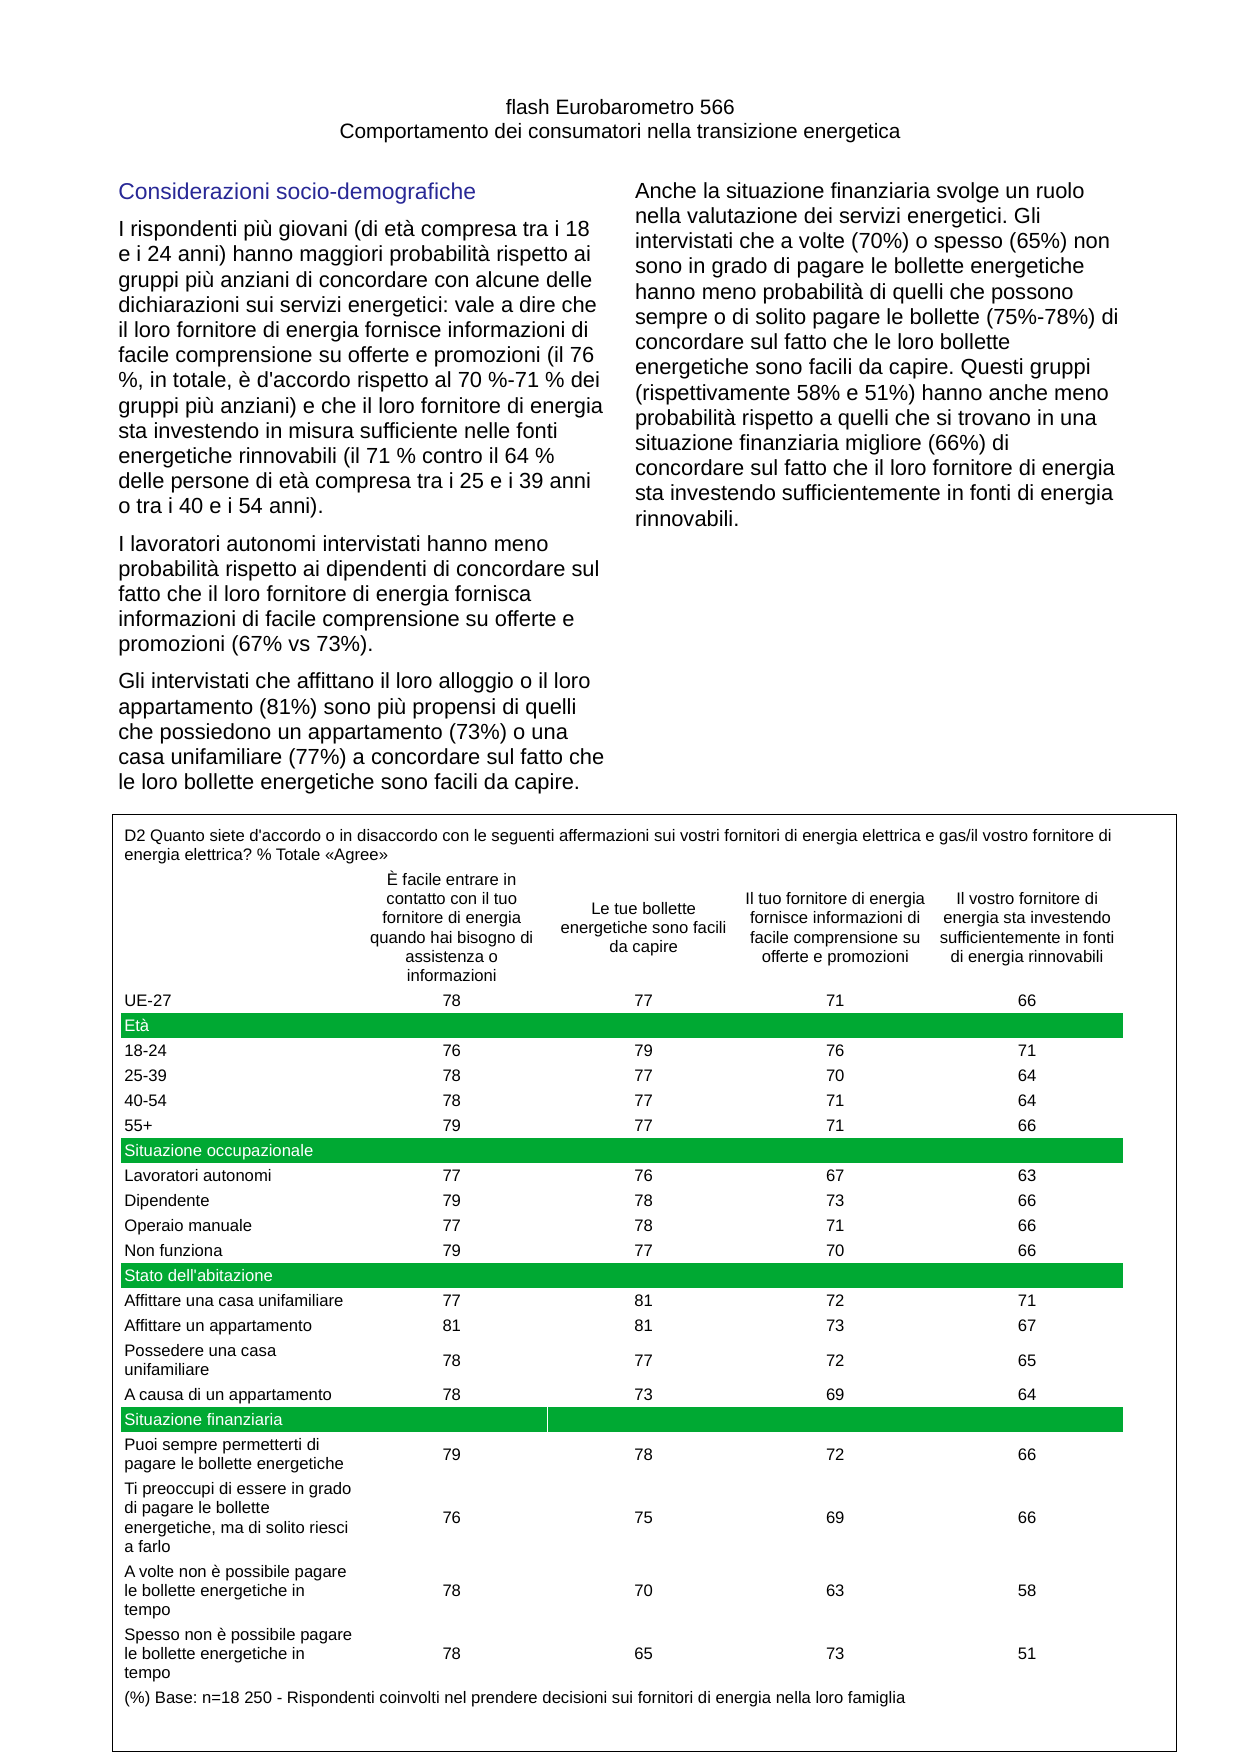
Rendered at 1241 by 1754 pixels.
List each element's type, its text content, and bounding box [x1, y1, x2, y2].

table_cell 51 [931, 1622, 1123, 1685]
table_cell A volte non è possibile pagare le bollette energetiche in tempo [121, 1559, 356, 1622]
table_cell Spesso non è possibile pagare le bollette energetiche in tempo [121, 1622, 356, 1685]
table_cell (%) Base: n=18 250 - Rispondenti coinvolti nel prendere decisioni sui fornitori di energia nella loro famiglia [121, 1685, 1123, 1710]
text I lavoratori autonomi intervistati hanno meno probabilità rispetto ai dipendenti di concordare sul fatto che il loro fornitore di energia fornisca informazioni di facile comprensione su offerte e promozioni (67% vs 73%). [118, 530, 605, 656]
table_cell 66 [931, 1476, 1123, 1559]
table_cell Lavoratori autonomi [121, 1163, 356, 1188]
table_cell 79 [356, 1432, 547, 1476]
table_cell 81 [548, 1288, 739, 1313]
text Considerazioni socio-demografiche [118, 178, 605, 204]
table_cell 71 [931, 1038, 1123, 1063]
table_cell 25-39 [121, 1063, 356, 1088]
table_cell 66 [931, 1238, 1123, 1263]
table_cell 18-24 [121, 1038, 356, 1063]
table_cell Operaio manuale [121, 1213, 356, 1238]
table_cell 78 [356, 988, 547, 1013]
table_cell 65 [931, 1338, 1123, 1382]
table_cell 55+ [121, 1113, 356, 1138]
table_cell 78 [548, 1213, 739, 1238]
table_cell 78 [548, 1432, 739, 1476]
text Anche la situazione finanziaria svolge un ruolo nella valutazione dei servizi energetici. Gli intervistati che a volte (70%) o spesso (65%) non sono in grado di pagare le bollette energetiche hanno meno probabilità di quelli che possono sempre o di solito pagare le bollette (75%-78%) di concordare sul fatto che le loro bollette energetiche sono facili da capire. Questi gruppi (rispettivamente 58% e 51%) hanno anche meno probabilità rispetto a quelli che si trovano in una situazione finanziaria migliore (66%) di concordare sul fatto che il loro fornitore di energia sta investendo sufficientemente in fonti di energia rinnovabili. [635, 178, 1122, 531]
table_cell [931, 1407, 1123, 1432]
table_cell 58 [931, 1559, 1123, 1622]
table_cell 69 [739, 1476, 931, 1559]
table_cell 76 [356, 1476, 547, 1559]
table_cell 77 [356, 1288, 547, 1313]
table_cell Possedere una casa unifamiliare [121, 1338, 356, 1382]
table_cell 66 [931, 988, 1123, 1013]
table_cell [739, 1407, 931, 1432]
table_cell 77 [548, 988, 739, 1013]
table_cell Età [121, 1013, 1123, 1038]
table_cell [548, 1407, 739, 1432]
table_cell 67 [931, 1313, 1123, 1338]
table_cell 71 [739, 1113, 931, 1138]
table_cell 72 [739, 1288, 931, 1313]
table_cell 63 [739, 1559, 931, 1622]
table_cell Il vostro fornitore di energia sta investendo sufficientemente in fonti di energia rinnovabili [931, 867, 1123, 988]
table_cell È facile entrare in contatto con il tuo fornitore di energia quando hai bisogno di assistenza o informazioni [356, 867, 547, 988]
table_cell 71 [931, 1288, 1123, 1313]
table_cell 76 [739, 1038, 931, 1063]
table_cell 78 [356, 1338, 547, 1382]
table_cell 73 [739, 1188, 931, 1213]
table_cell 66 [931, 1213, 1123, 1238]
table_cell 75 [548, 1476, 739, 1559]
table_cell Situazione finanziaria [121, 1407, 356, 1432]
table_cell 77 [548, 1238, 739, 1263]
table_cell [121, 867, 356, 988]
table_header D2 Quanto siete d'accordo o in disaccordo con le seguenti affermazioni sui vostri fornitori di energia elettrica e gas/il vostro fornitore di energia elettrica? % Totale «Agree» [121, 823, 1123, 867]
table_cell 66 [931, 1432, 1123, 1476]
table_cell 77 [548, 1088, 739, 1113]
table_cell 67 [739, 1163, 931, 1188]
table_cell 78 [356, 1088, 547, 1113]
table_cell 77 [356, 1213, 547, 1238]
table_cell 79 [356, 1188, 547, 1213]
table_cell 71 [739, 1213, 931, 1238]
table_cell 65 [548, 1622, 739, 1685]
table_cell [356, 1407, 547, 1432]
table_cell A causa di un appartamento [121, 1382, 356, 1407]
table_cell 81 [356, 1313, 547, 1338]
text Gli intervistati che affittano il loro alloggio o il loro appartamento (81%) sono più propensi di quelli che possiedono un appartamento (73%) o una casa unifamiliare (77%) a concordare sul fatto che le loro bollette energetiche sono facili da capire. [118, 668, 605, 794]
table_cell Dipendente [121, 1188, 356, 1213]
table_cell 78 [356, 1063, 547, 1088]
table_cell 76 [356, 1038, 547, 1063]
table_cell 76 [548, 1163, 739, 1188]
table_cell 81 [548, 1313, 739, 1338]
table_cell 77 [356, 1163, 547, 1188]
table_cell 79 [548, 1038, 739, 1063]
table_cell 71 [739, 1088, 931, 1113]
table_cell 73 [739, 1622, 931, 1685]
table_cell 66 [931, 1188, 1123, 1213]
text I rispondenti più giovani (di età compresa tra i 18 e i 24 anni) hanno maggiori probabilità rispetto ai gruppi più anziani di concordare con alcune delle dichiarazioni sui servizi energetici: vale a dire che il loro fornitore di energia fornisce informazioni di facile comprensione su offerte e promozioni (il 76 %, in totale, è d'accordo rispetto al 70 %-71 % dei gruppi più anziani) e che il loro fornitore di energia sta investendo in misura sufficiente nelle fonti energetiche rinnovabili (il 71 % contro il 64 % delle persone di età compresa tra i 25 e i 39 anni o tra i 40 e i 54 anni). [118, 216, 605, 518]
table_cell Non funziona [121, 1238, 356, 1263]
table_cell 72 [739, 1432, 931, 1476]
table_cell 77 [548, 1113, 739, 1138]
table_cell 63 [931, 1163, 1123, 1188]
table_cell 78 [356, 1622, 547, 1685]
table_cell 70 [739, 1063, 931, 1088]
table_cell 78 [356, 1382, 547, 1407]
table_cell Il tuo fornitore di energia fornisce informazioni di facile comprensione su offerte e promozioni [739, 867, 931, 988]
table_cell 70 [548, 1559, 739, 1622]
table_cell 79 [356, 1113, 547, 1138]
text [113, 815, 1176, 1751]
table_cell Situazione occupazionale [121, 1138, 1123, 1163]
table_cell UE-27 [121, 988, 356, 1013]
table_cell 64 [931, 1382, 1123, 1407]
table_cell 66 [931, 1113, 1123, 1138]
table_cell 79 [356, 1238, 547, 1263]
table_cell Le tue bollette energetiche sono facili da capire [548, 867, 739, 988]
table_cell Stato dell'abitazione [121, 1263, 1123, 1288]
table_cell 77 [548, 1063, 739, 1088]
table_cell 64 [931, 1063, 1123, 1088]
table_cell 64 [931, 1088, 1123, 1113]
table_cell 40-54 [121, 1088, 356, 1113]
table_cell 77 [548, 1338, 739, 1382]
table_cell 73 [739, 1313, 931, 1338]
table_cell Affittare un appartamento [121, 1313, 356, 1338]
table_cell 72 [739, 1338, 931, 1382]
table_cell 78 [356, 1559, 547, 1622]
table_cell Puoi sempre permetterti di pagare le bollette energetiche [121, 1432, 356, 1476]
table_cell 73 [548, 1382, 739, 1407]
table_cell Affittare una casa unifamiliare [121, 1288, 356, 1313]
table_cell 78 [548, 1188, 739, 1213]
table_cell 69 [739, 1382, 931, 1407]
table_cell 71 [739, 988, 931, 1013]
table_cell 70 [739, 1238, 931, 1263]
table_cell Ti preoccupi di essere in grado di pagare le bollette energetiche, ma di solito riesci a farlo [121, 1476, 356, 1559]
